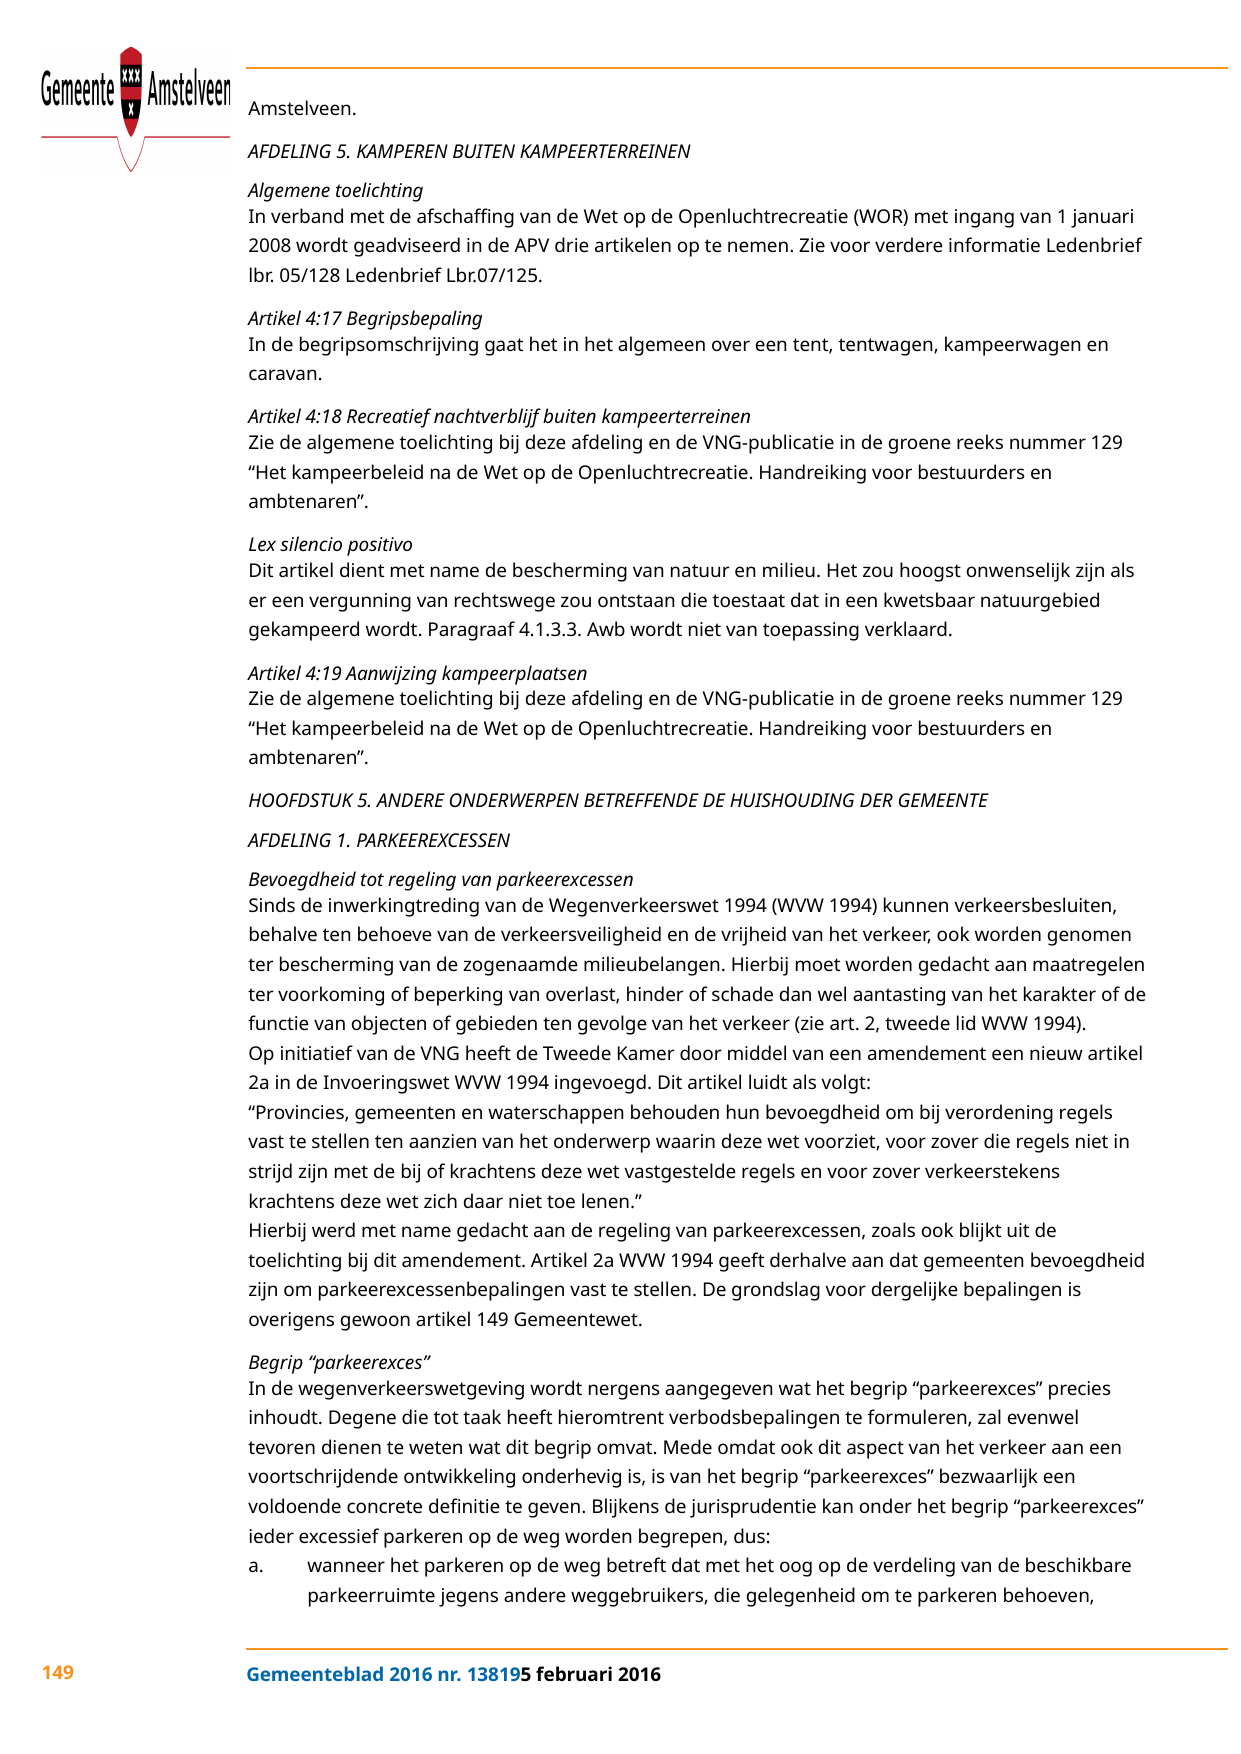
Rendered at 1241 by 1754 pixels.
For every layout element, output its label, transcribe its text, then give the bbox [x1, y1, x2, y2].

text In de wegenverkeerswetgeving wordt nergens aangegeven wat het begrip “parkeerexces” precies inhoudt. Degene die tot taak heeft hieromtrent verbodsbepalingen te formuleren, zal evenwel tevoren dienen te weten wat dit begrip omvat. Mede omdat ook dit aspect van het verkeer aan een voortschrijdende ontwikkeling onderhevig is, is van het begrip “parkeerexces” bezwaarlijk een voldoende concrete definitie te geven. Blijkens de jurisprudentie kan onder het begrip “parkeerexces” ieder excessief parkeren op de weg worden begrepen, dus: [248, 1375, 1152, 1549]
text Amstelveen. [248, 95, 1152, 121]
text In de begripsomschrijving gaat het in het algemeen over een tent, tentwagen, kampeerwagen en caravan. [248, 331, 1152, 386]
text HOOFDSTUK 5. ANDERE ONDERWERPEN BETREFFENDE DE HUISHOUDING DER GEMEENTE [248, 788, 1152, 813]
text Hierbij werd met name gedacht aan de regeling van parkeerexcessen, zoals ook blijkt uit de toelichting bij dit amendement. Artikel 2a WVW 1994 geeft derhalve aan dat gemeenten bevoegdheid zijn om parkeerexcessenbepalingen vast te stellen. De grondslag voor dergelijke bepalingen is overigens gewoon artikel 149 Gemeentewet. [248, 1217, 1152, 1332]
text AFDELING 5. KAMPEREN BUITEN KAMPEERTERREINEN [248, 138, 1152, 164]
text Artikel 4:19 Aanwijzing kampeerplaatsen [248, 660, 1152, 685]
text Artikel 4:18 Recreatief nachtverblijf buiten kampeerterreinen [248, 404, 1152, 429]
text Lex silencio positivo [248, 532, 1152, 557]
text AFDELING 1. PARKEEREXCESSEN [248, 827, 1152, 853]
list wanneer het parkeren op de weg betreft dat met het oog op de verdeling van de beschikbare parkeerruimte jegens andere weggebruikers, die gelegenheid om te parkeren behoeven, [248, 1552, 1152, 1608]
text Sinds de inwerkingtreding van de Wegenverkeerswet 1994 (WVW 1994) kunnen verkeersbesluiten, behalve ten behoeve van de verkeersveiligheid en de vrijheid van het verkeer, ook worden genomen ter bescherming van de zogenaamde milieubelangen. Hierbij moet worden gedacht aan maatregelen ter voorkoming of beperking van overlast, hinder of schade dan wel aantasting van het karakter of de functie van objecten of gebieden ten gevolge van het verkeer (zie art. 2, tweede lid WVW 1994). [248, 892, 1152, 1036]
text In verband met de afschaffing van de Wet op de Openluchtrecreatie (WOR) met ingang van 1 januari 2008 wordt geadviseerd in de APV drie artikelen op te nemen. Zie voor verdere informatie Ledenbrief lbr. 05/128 Ledenbrief Lbr.07/125. [248, 203, 1152, 288]
text Op initiatief van de VNG heeft de Tweede Kamer door middel van een amendement een nieuw artikel 2a in de Invoeringswet WVW 1994 ingevoegd. Dit artikel luidt als volgt: [248, 1040, 1152, 1095]
text Begrip “parkeerexces” [248, 1349, 1152, 1375]
text Zie de algemene toelichting bij deze afdeling en de VNG-publicatie in de groene reeks nummer 129 “Het kampeerbeleid na de Wet op de Openluchtrecreatie. Handreiking voor bestuurders en ambtenaren”. [248, 685, 1152, 770]
text “Provincies, gemeenten en waterschappen behouden hun bevoegdheid om bij verordening regels vast te stellen ten aanzien van het onderwerp waarin deze wet voorziet, voor zover die regels niet in strijd zijn met de bij of krachtens deze wet vastgestelde regels en voor zover verkeerstekens krachtens deze wet zich daar niet toe lenen.” [248, 1099, 1152, 1213]
text Bevoegdheid tot regeling van parkeerexcessen [248, 866, 1152, 892]
text Zie de algemene toelichting bij deze afdeling en de VNG-publicatie in de groene reeks nummer 129 “Het kampeerbeleid na de Wet op de Openluchtrecreatie. Handreiking voor bestuurders en ambtenaren”. [248, 429, 1152, 514]
text Artikel 4:17 Begripsbepaling [248, 305, 1152, 331]
picture [41, 47, 231, 172]
text Dit artikel dient met name de bescherming van natuur en milieu. Het zou hoogst onwenselijk zijn als er een vergunning van rechtswege zou ontstaan die toestaat dat in een kwetsbaar natuurgebied gekampeerd wordt. Paragraaf 4.1.3.3. Awb wordt niet van toepassing verklaard. [248, 557, 1152, 642]
text Algemene toelichting [248, 177, 1152, 203]
